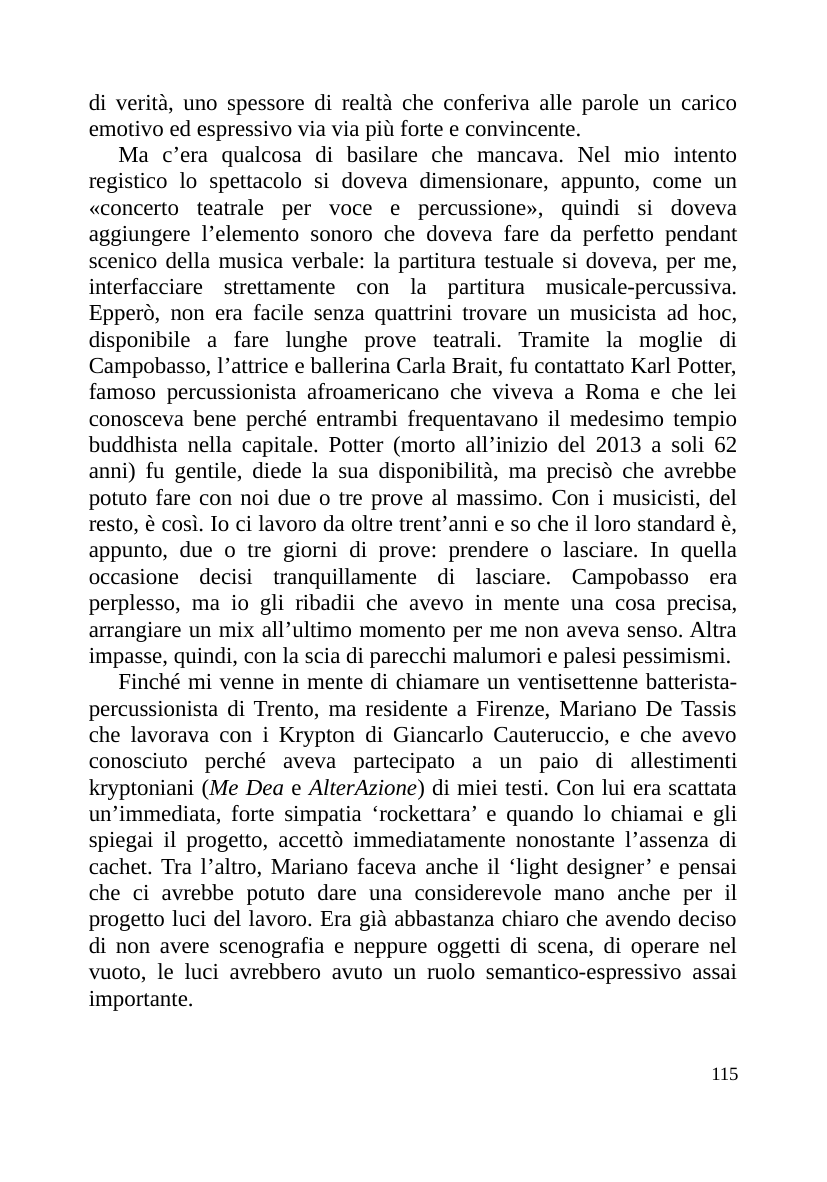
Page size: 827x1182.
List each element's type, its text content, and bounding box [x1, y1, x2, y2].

text Ma c’era qualcosa di basilare che mancava. Nel mio intento registico lo spettacolo si doveva dimensionare, appunto, come un «concerto teatrale per voce e percussione», quindi si doveva aggiungere l’elemento sonoro che doveva fare da perfetto pendant scenico della musica verbale: la partitura testuale si doveva, per me, interfacciare strettamente con la partitura musicale-percussiva. Epperò, non era facile senza quattrini trovare un musicista ad hoc, disponibile a fare lunghe prove teatrali. Tramite la moglie di Campobasso, l’attrice e ballerina Carla Brait, fu contattato Karl Potter, famoso percussionista afroamericano che viveva a Roma e che lei conosceva bene perché entrambi frequentavano il medesimo tempio buddhista nella capitale. Potter (morto all’inizio del 2013 a soli 62 anni) fu gentile, diede la sua disponibilità, ma precisò che avrebbe potuto fare con noi due o tre prove al massimo. Con i musicisti, del resto, è così. Io ci lavoro da oltre trent’anni e so che il loro standard è, appunto, due o tre giorni di prove: prendere o lasciare. In quella occasione decisi tranquillamente di lasciare. Campobasso era perplesso, ma io gli ribadii che avevo in mente una cosa precisa, arrangiare un mix all’ultimo momento per me non aveva senso. Altra impasse, quindi, con la scia di parecchi malumori e palesi pessimismi. [88, 141, 738, 668]
text di verità, uno spessore di realtà che conferiva alle parole un carico emotivo ed espressivo via via più forte e convincente. [88, 88, 738, 141]
text Finché mi venne in mente di chiamare un ventisettenne batterista-percussionista di Trento, ma residente a Firenze, Mariano De Tassis che lavorava con i Krypton di Giancarlo Cauteruccio, e che avevo conosciuto perché aveva partecipato a un paio di allestimenti kryptoniani (Me Dea e AlterAzione) di miei testi. Con lui era scattata un’immediata, forte simpatia ‘rockettara’ e quando lo chiamai e gli spiegai il progetto, accettò immediatamente nonostante l’assenza di cachet. Tra l’altro, Mariano faceva anche il ‘light designer’ e pensai che ci avrebbe potuto dare una considerevole mano anche per il progetto luci del lavoro. Era già abbastanza chiaro che avendo deciso di non avere scenografia e neppure oggetti di scena, di operare nel vuoto, le luci avrebbero avuto un ruolo semantico-espressivo assai importante. [88, 668, 738, 1011]
